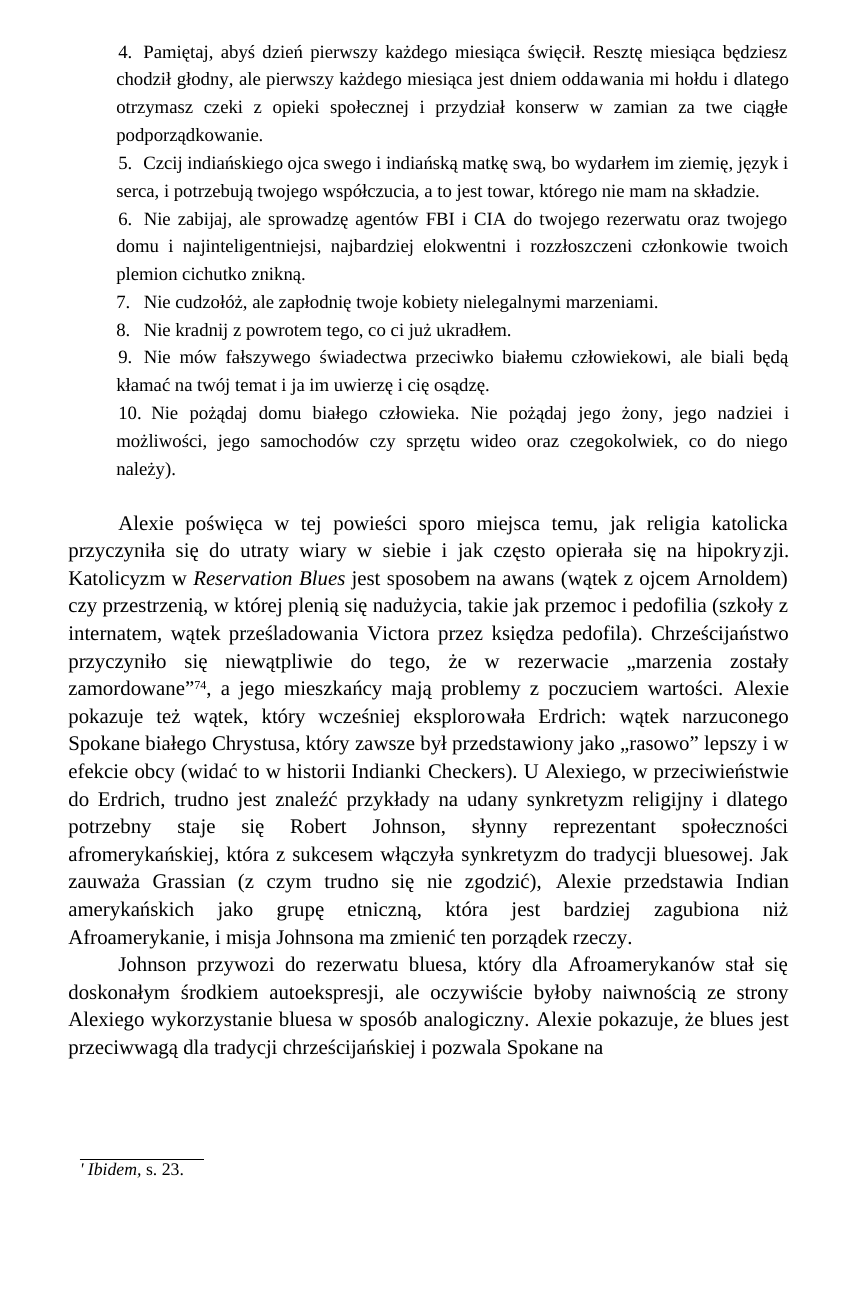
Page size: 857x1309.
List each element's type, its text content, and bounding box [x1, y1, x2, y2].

text Johnson przywozi do rezerwatu bluesa, który dla Afroamerykanów stał się doskonałym środkiem autoekspresji, ale oczywiście byłoby naiwnością ze strony Alexiego wykorzystanie bluesa w sposób analogiczny. Alexie pokazuje, że blues jest przeciwwagą dla tradycji chrześcijańskiej i pozwala Spokane na [68, 952, 789, 1059]
list Nie zabijaj, ale sprowadzę agentów FBI i CIA do twojego rezerwatu oraz twojego domu i najinteligentniejsi, najbardziej elokwentni i rozzłoszczeni członkowie twoich plemion cichutko znikną. [116, 207, 789, 284]
text Alexie poświęca w tej powieści sporo miejsca temu, jak religia katolicka przyczyniła się do utraty wiary w siebie i jak często opierała się na hipokry­zji. Katolicyzm w Reservation Blues jest sposobem na awans (wątek z ojcem Arnoldem) czy przestrzenią, w której plenią się nadużycia, takie jak przemoc i pedofilia (szkoły z internatem, wątek prześladowania Victora przez księdza pedofila). Chrześcijaństwo przyczyniło się niewątpliwie do tego, że w rezer­wacie „marzenia zostały zamordowane”74, a jego mieszkańcy mają problemy z poczuciem wartości. Alexie pokazuje też wątek, który wcześniej eksploro­wała Erdrich: wątek narzuconego Spokane białego Chrystusa, który zawsze był przedstawiony jako „rasowo” lepszy i w efekcie obcy (widać to w historii Indianki Checkers). U Alexiego, w przeciwieństwie do Erdrich, trudno jest znaleźć przykłady na udany synkretyzm religijny i dlatego potrzebny staje się Robert Johnson, słynny reprezentant społeczności afromerykańskiej, która z sukcesem włączyła synkretyzm do tradycji bluesowej. Jak zauważa Grassian (z czym trudno się nie zgodzić), Alexie przedstawia Indian amerykańskich jako grupę etniczną, która jest bardziej zagubiona niż Afroamerykanie, i misja Johnsona ma zmienić ten porządek rzeczy. [68, 511, 789, 949]
text ' Ibidem, s. 23. [79, 1160, 204, 1179]
list Czcij indiańskiego ojca swego i indiańską matkę swą, bo wydarłem im ziemię, język i serca, i potrzebują twojego współczucia, a to jest towar, któ­rego nie mam na składzie. [116, 152, 789, 201]
list Nie pożądaj domu białego człowieka. Nie pożądaj jego żony, jego na­dziei i możliwości, jego samochodów czy sprzętu wideo oraz czegokolwiek, co do niego należy). [116, 402, 789, 479]
list Pamiętaj, abyś dzień pierwszy każdego miesiąca święcił. Resztę miesiąca będziesz chodził głodny, ale pierwszy każdego miesiąca jest dniem odda­wania mi hołdu i dlatego otrzymasz czeki z opieki społecznej i przydział konserw w zamian za twe ciągłe podporządkowanie. [116, 41, 789, 146]
list Nie cudzołóż, ale zapłodnię twoje kobiety nielegalnymi marzeniami. [68, 291, 789, 312]
list Nie kradnij z powrotem tego, co ci już ukradłem. [68, 319, 789, 340]
list Nie mów fałszywego świadectwa przeciwko białemu człowiekowi, ale biali będą kłamać na twój temat i ja im uwierzę i cię osądzę. [116, 346, 789, 396]
